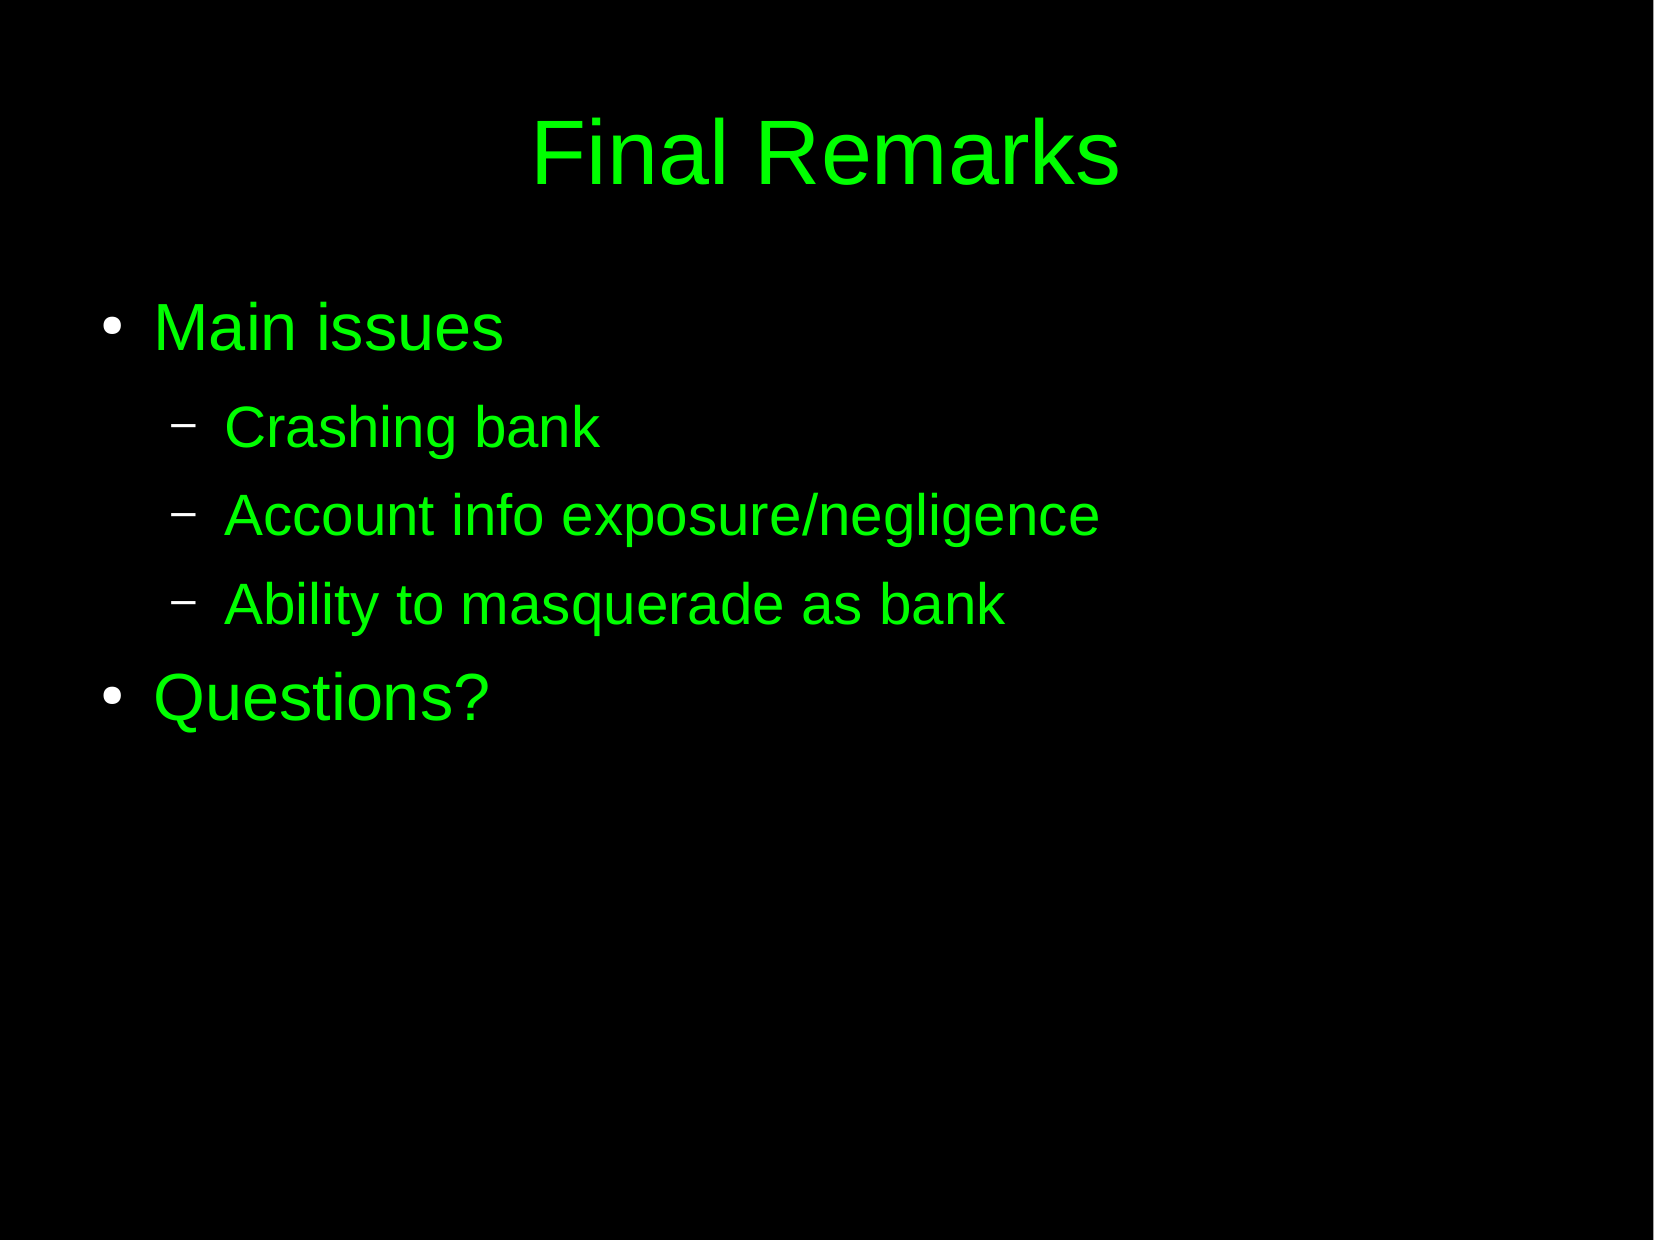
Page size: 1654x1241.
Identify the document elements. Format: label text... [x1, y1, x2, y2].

title Final Remarks [82, 49, 1571, 257]
list Main issues Crashing bank Account info exposure/negligence Ability to masquerade as bank Questions? [82, 290, 1538, 1010]
